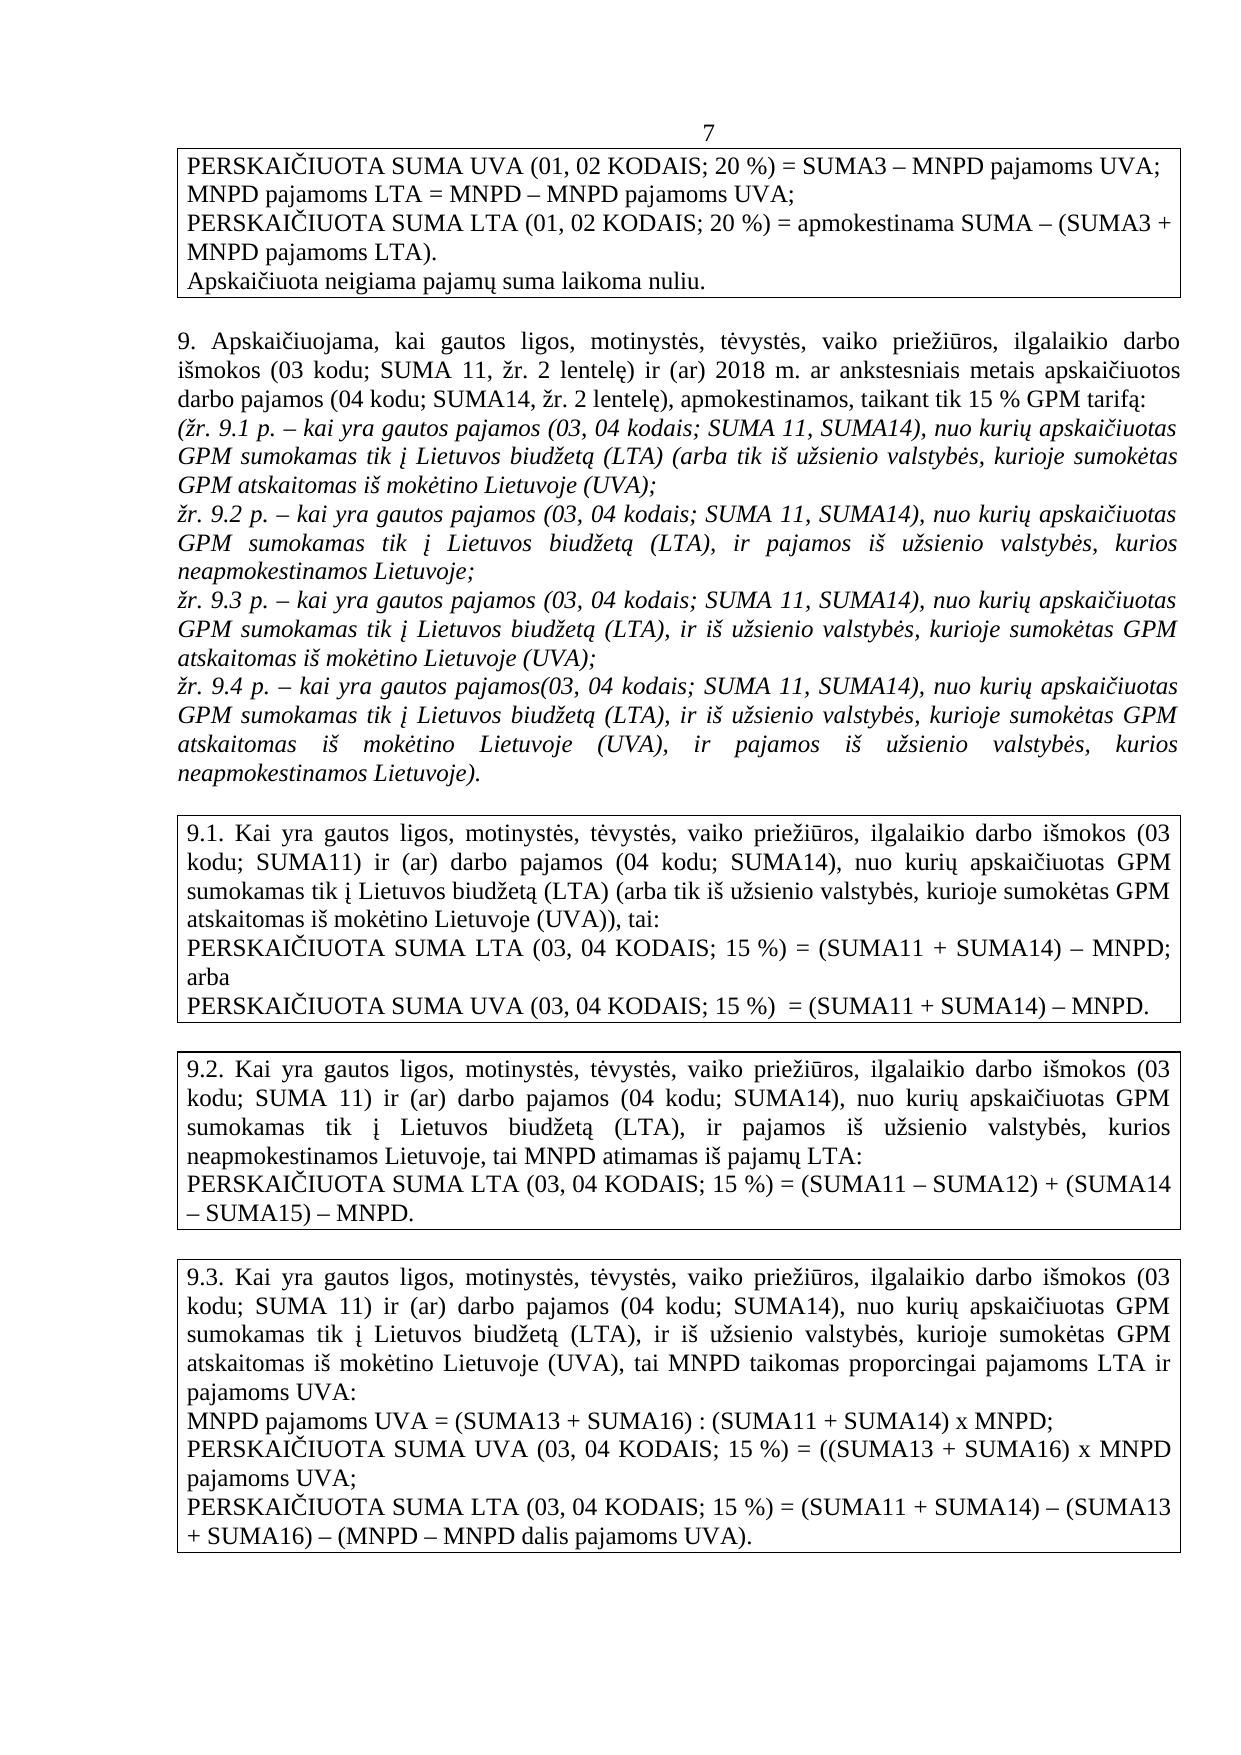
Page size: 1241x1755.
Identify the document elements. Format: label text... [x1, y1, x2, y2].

text PERSKAIČIUOTA SUMA LTA (03, 04 KODAIS; 15 %) = (SUMA11 + SUMA14) – (SUMA13 + SUMA16) – (MNPD – MNPD dalis pajamoms UVA). [178, 1489, 1180, 1552]
text (žr. 9.1 p. – kai yra gautos pajamos (03, 04 kodais; SUMA 11, SUMA14), nuo kurių apskaičiuotas GPM sumokamas tik į Lietuvos biudžetą (LTA) (arba tik iš užsienio valstybės, kurioje sumokėtas GPM atskaitomas iš mokėtino Lietuvoje (UVA); [177, 413, 1181, 499]
text PERSKAIČIUOTA SUMA UVA (03, 04 KODAIS; 15 %) = ((SUMA13 + SUMA16) x MNPD pajamoms UVA; [178, 1431, 1180, 1489]
text PERSKAIČIUOTA SUMA LTA (03, 04 KODAIS; 15 %) = (SUMA11 – SUMA12) + (SUMA14 – SUMA15) – MNPD. [178, 1166, 1180, 1229]
text Apskaičiuota neigiama pajamų suma laikoma nuliu. [178, 263, 1180, 297]
text MNPD pajamoms LTA = MNPD – MNPD pajamoms UVA; [178, 176, 1180, 205]
text 9. Apskaičiuojama, kai gautos ligos, motinystės, tėvystės, vaiko priežiūros, ilgalaikio darbo išmokos (03 kodu; SUMA 11, žr. 2 lentelę) ir (ar) 2018 m. ar ankstesniais metais apskaičiuotos darbo pajamos (04 kodu; SUMA14, žr. 2 lentelę), apmokestinamos, taikant tik 15 % GPM tarifą: [177, 326, 1181, 413]
text PERSKAIČIUOTA SUMA LTA (01, 02 KODAIS; 20 %) = apmokestinama SUMA – (SUMA3 + MNPD pajamoms LTA). [178, 205, 1180, 263]
text 9.3. Kai yra gautos ligos, motinystės, tėvystės, vaiko priežiūros, ilgalaikio darbo išmokos (03 kodu; SUMA 11) ir (ar) darbo pajamos (04 kodu; SUMA14), nuo kurių apskaičiuotas GPM sumokamas tik į Lietuvos biudžetą (LTA), ir iš užsienio valstybės, kurioje sumokėtas GPM atskaitomas iš mokėtino Lietuvoje (UVA), tai MNPD taikomas proporcingai pajamoms LTA ir pajamoms UVA: [178, 1260, 1180, 1403]
text PERSKAIČIUOTA SUMA LTA (03, 04 KODAIS; 15 %) = (SUMA11 + SUMA14) – MNPD; arba [178, 930, 1180, 988]
text PERSKAIČIUOTA SUMA UVA (01, 02 KODAIS; 20 %) = SUMA3 – MNPD pajamoms UVA; [178, 149, 1180, 176]
text PERSKAIČIUOTA SUMA UVA (03, 04 KODAIS; 15 %) = (SUMA11 + SUMA14) – MNPD. [178, 988, 1180, 1022]
text žr. 9.3 p. – kai yra gautos pajamos (03, 04 kodais; SUMA 11, SUMA14), nuo kurių apskaičiuotas GPM sumokamas tik į Lietuvos biudžetą (LTA), ir iš užsienio valstybės, kurioje sumokėtas GPM atskaitomas iš mokėtino Lietuvoje (UVA); [177, 585, 1181, 671]
text 9.2. Kai yra gautos ligos, motinystės, tėvystės, vaiko priežiūros, ilgalaikio darbo išmokos (03 kodu; SUMA 11) ir (ar) darbo pajamos (04 kodu; SUMA14), nuo kurių apskaičiuotas GPM sumokamas tik į Lietuvos biudžetą (LTA), ir pajamos iš užsienio valstybės, kurios neapmokestinamos Lietuvoje, tai MNPD atimamas iš pajamų LTA: [178, 1053, 1180, 1166]
text žr. 9.2 p. – kai yra gautos pajamos (03, 04 kodais; SUMA 11, SUMA14), nuo kurių apskaičiuotas GPM sumokamas tik į Lietuvos biudžetą (LTA), ir pajamos iš užsienio valstybės, kurios neapmokestinamos Lietuvoje; [177, 499, 1181, 585]
text MNPD pajamoms UVA = (SUMA13 + SUMA16) : (SUMA11 + SUMA14) x MNPD; [178, 1403, 1180, 1431]
text žr. 9.4 p. – kai yra gautos pajamos(03, 04 kodais; SUMA 11, SUMA14), nuo kurių apskaičiuotas GPM sumokamas tik į Lietuvos biudžetą (LTA), ir iš užsienio valstybės, kurioje sumokėtas GPM atskaitomas iš mokėtino Lietuvoje (UVA), ir pajamos iš užsienio valstybės, kurios neapmokestinamos Lietuvoje). [177, 671, 1181, 786]
text 9.1. Kai yra gautos ligos, motinystės, tėvystės, vaiko priežiūros, ilgalaikio darbo išmokos (03 kodu; SUMA11) ir (ar) darbo pajamos (04 kodu; SUMA14), nuo kurių apskaičiuotas GPM sumokamas tik į Lietuvos biudžetą (LTA) (arba tik iš užsienio valstybės, kurioje sumokėtas GPM atskaitomas iš mokėtino Lietuvoje (UVA)), tai: [178, 816, 1180, 930]
